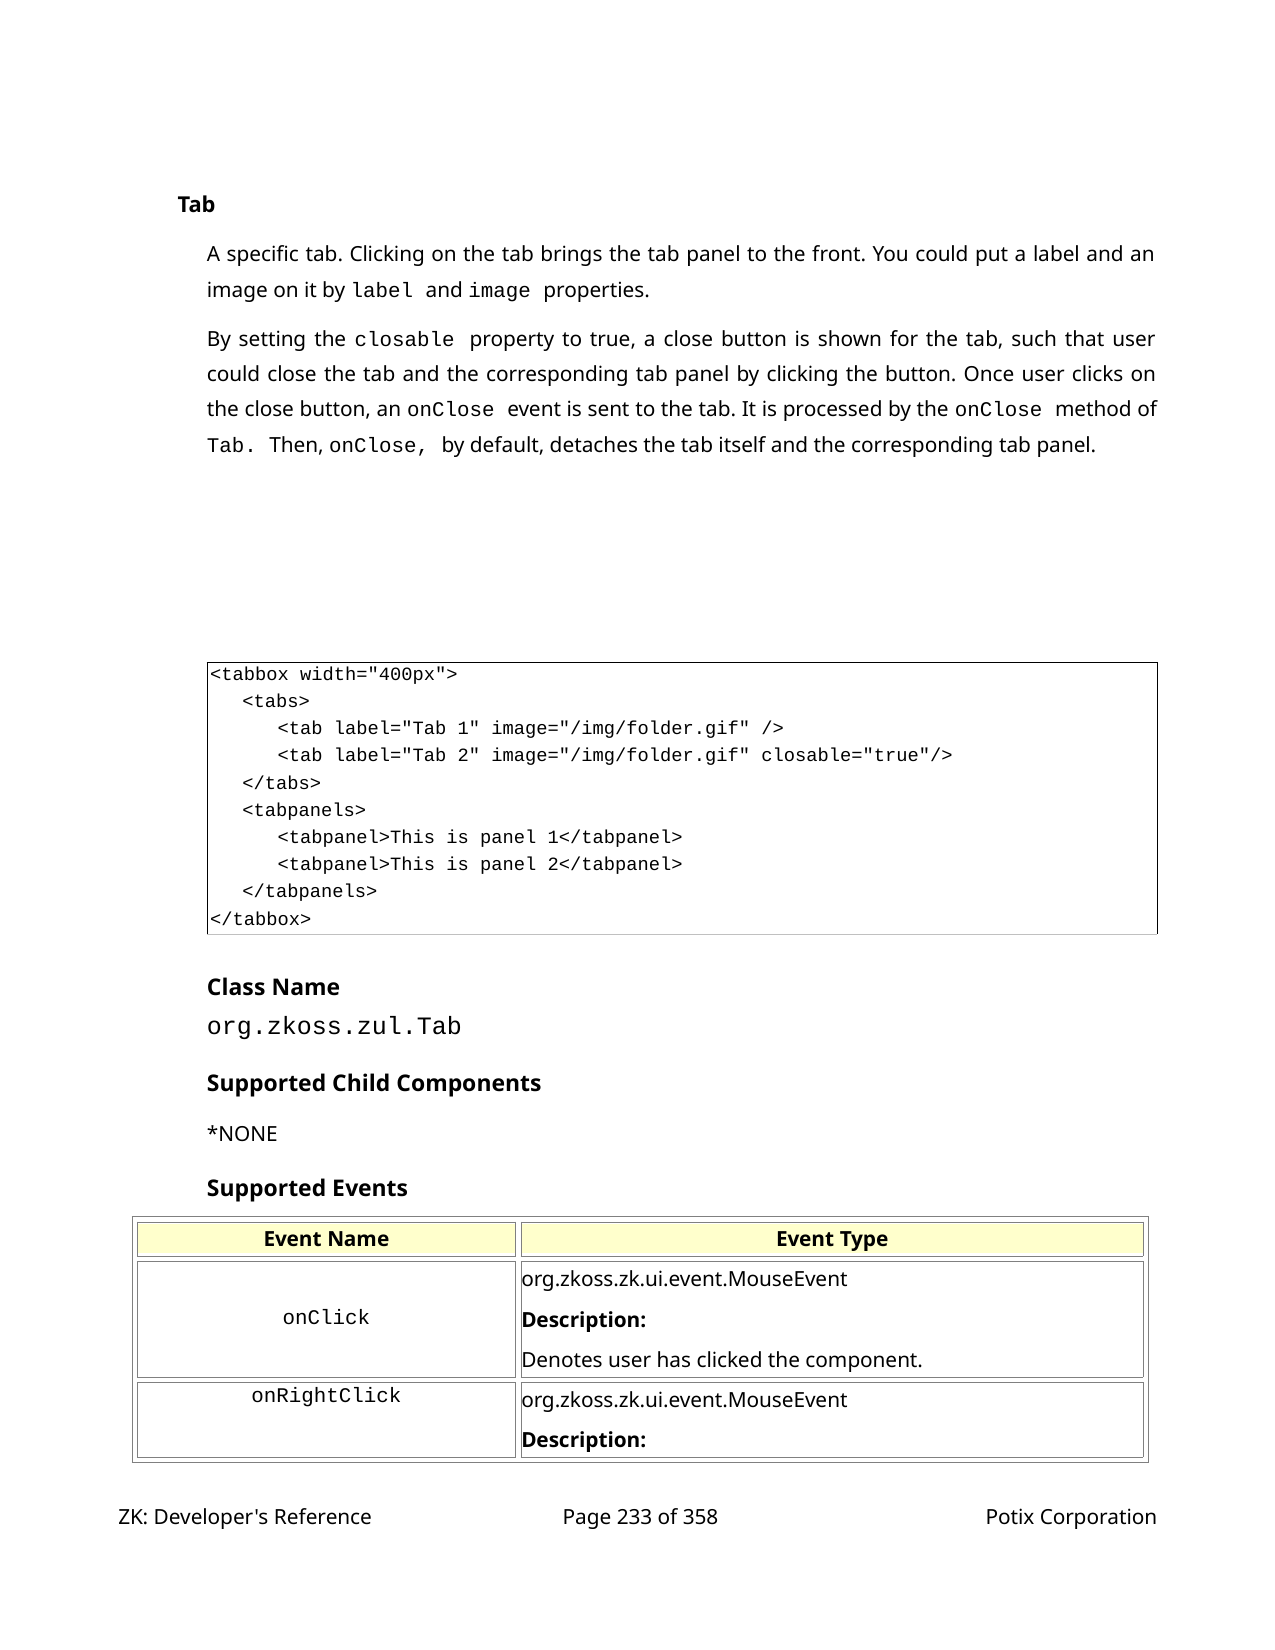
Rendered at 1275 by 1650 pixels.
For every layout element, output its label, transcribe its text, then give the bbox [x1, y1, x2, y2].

text <tab label="Tab 1" image="/img/folder.gif" /> [208, 716, 1157, 740]
text </tabbox> [208, 906, 1157, 934]
text org.zkoss.zul.Tab [207, 1014, 1157, 1042]
text <tabpanels> [208, 798, 1157, 822]
text <tab label="Tab 2" image="/img/folder.gif" closable="true"/> [208, 743, 1157, 768]
text By setting the closable property to true, a close button is shown for the tab, such that user could close the tab and the corresponding tab panel by clicking the button. Once user clicks on the close button, an onClose event is sent to the tab. It is processed by the onClose method of Tab. Then, onClose, by default, detaches the tab itself and the corresponding tab panel. [207, 324, 1157, 459]
table_header Event Type [518, 1217, 1146, 1256]
text <tabs> [208, 689, 1157, 713]
text <tabpanel>This is panel 1</tabpanel> [208, 825, 1157, 849]
text <tabbox width="400px"> [208, 663, 1157, 686]
text </tabpanels> [208, 879, 1157, 903]
table_cell org.zkoss.zk.ui.event.MouseEvent Description: Denotes user has clicked the component. [518, 1256, 1146, 1377]
subtitle Supported Child Components [207, 1067, 1157, 1098]
table_cell org.zkoss.zk.ui.event.MouseEvent Description: [518, 1377, 1146, 1457]
table_header Event Name [134, 1217, 518, 1256]
table_cell onRightClick [134, 1377, 518, 1457]
text </tabs> [208, 771, 1157, 795]
subtitle Tab [177, 189, 1157, 219]
subtitle Supported Events [207, 1172, 1157, 1204]
subtitle Class Name [207, 970, 1157, 1002]
text A specific tab. Clicking on the tab brings the tab panel to the front. You could put a label and an image on it by label and image properties. [207, 239, 1157, 303]
text <tabpanel>This is panel 2</tabpanel> [208, 852, 1157, 876]
text *NONE [207, 1119, 1157, 1147]
table_cell onClick [134, 1256, 518, 1377]
